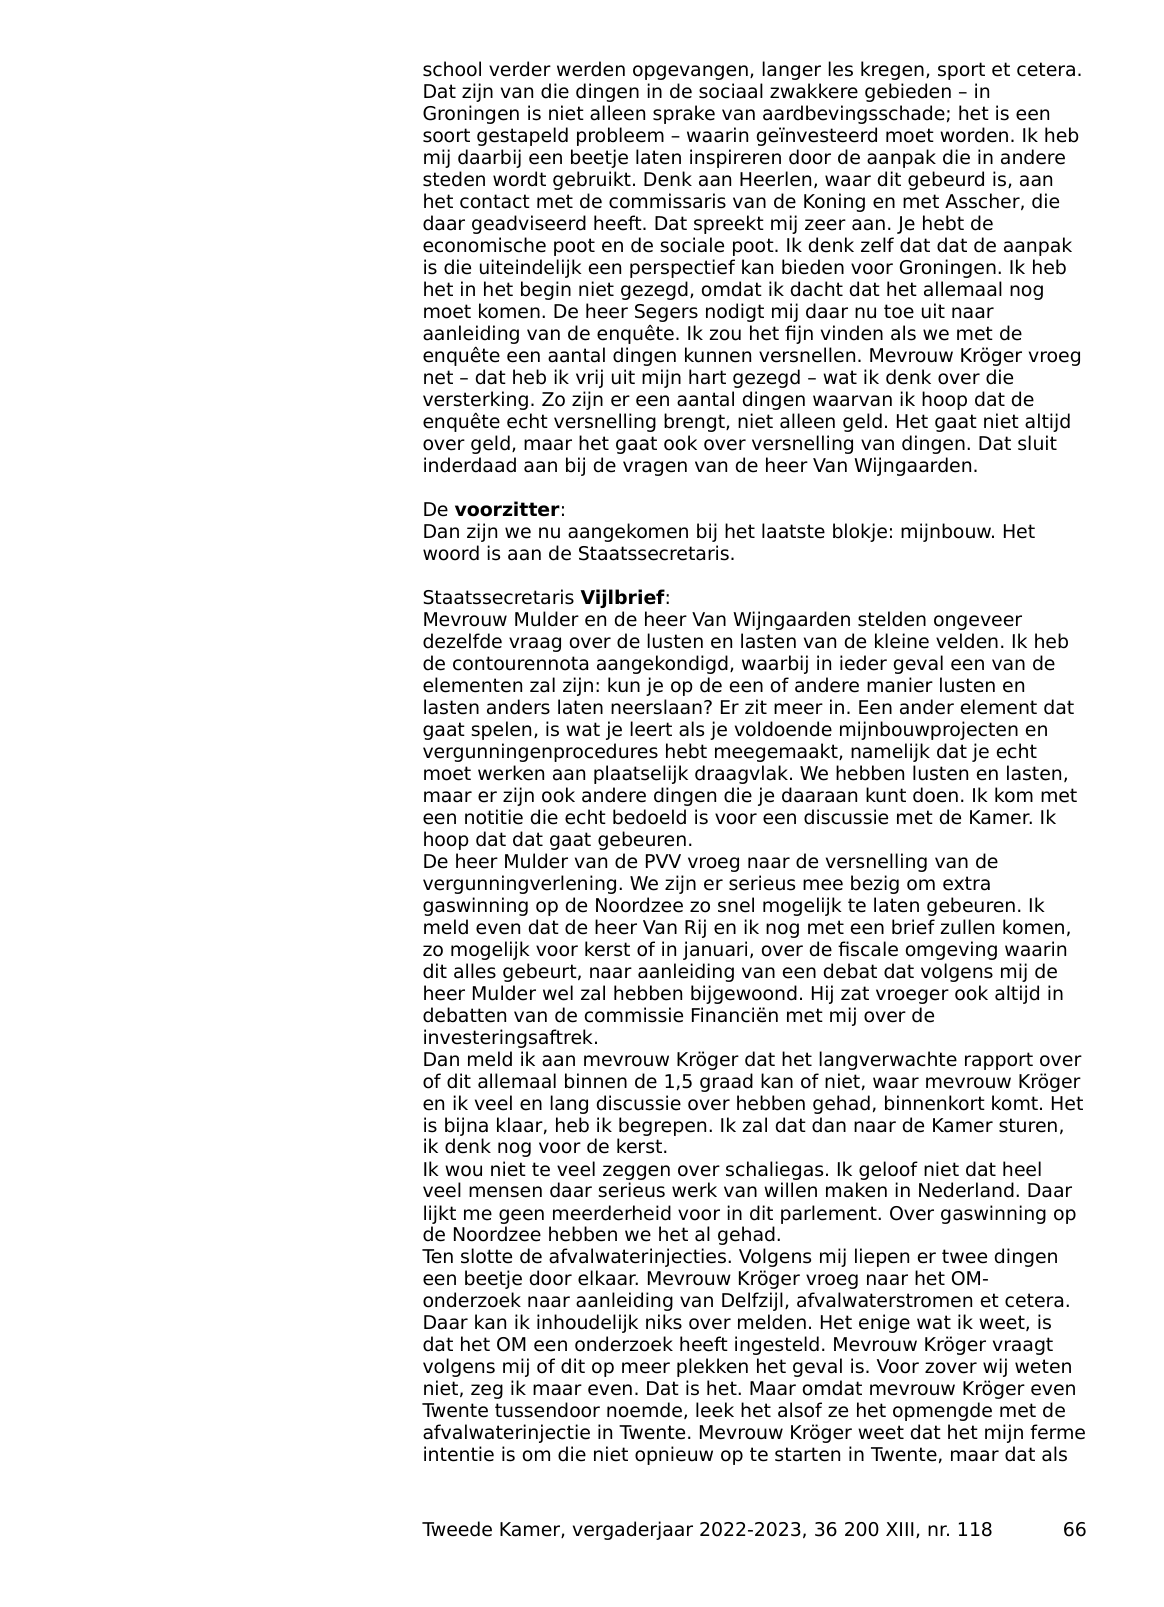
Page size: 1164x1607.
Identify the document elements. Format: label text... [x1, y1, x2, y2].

text De voorzitter: [422, 499, 1087, 521]
text Staatssecretaris Vijlbrief: [422, 587, 1087, 609]
text Dan zijn we nu aangekomen bij het laatste blokje: mijnbouw. Het woord is aan de Staatssecretaris. [422, 521, 1087, 565]
text Ten slotte de afvalwaterinjecties. Volgens mij liepen er twee dingen een beetje door elkaar. Mevrouw Kröger vroeg naar het OM-onderzoek naar aanleiding van Delfzijl, afvalwaterstromen et cetera. Daar kan ik inhoudelijk niks over melden. Het enige wat ik weet, is dat het OM een onderzoek heeft ingesteld. Mevrouw Kröger vraagt volgens mij of dit op meer plekken het geval is. Voor zover wij weten niet, zeg ik maar even. Dat is het. Maar omdat mevrouw Kröger even Twente tussendoor noemde, leek het alsof ze het opmengde met de afvalwaterinjectie in Twente. Mevrouw Kröger weet dat het mijn ferme intentie is om die niet opnieuw op te starten in Twente, maar dat als [422, 1246, 1087, 1466]
text school verder werden opgevangen, langer les kregen, sport et cetera. Dat zijn van die dingen in de sociaal zwakkere gebieden – in Groningen is niet alleen sprake van aardbevingsschade; het is een soort gestapeld probleem – waarin geïnvesteerd moet worden. Ik heb mij daarbij een beetje laten inspireren door de aanpak die in andere steden wordt gebruikt. Denk aan Heerlen, waar dit gebeurd is, aan het contact met de commissaris van de Koning en met Asscher, die daar geadviseerd heeft. Dat spreekt mij zeer aan. Je hebt de economische poot en de sociale poot. Ik denk zelf dat dat de aanpak is die uiteindelijk een perspectief kan bieden voor Groningen. Ik heb het in het begin niet gezegd, omdat ik dacht dat het allemaal nog moet komen. De heer Segers nodigt mij daar nu toe uit naar aanleiding van de enquête. Ik zou het fijn vinden als we met de enquête een aantal dingen kunnen versnellen. Mevrouw Kröger vroeg net – dat heb ik vrij uit mijn hart gezegd – wat ik denk over die versterking. Zo zijn er een aantal dingen waarvan ik hoop dat de enquête echt versnelling brengt, niet alleen geld. Het gaat niet altijd over geld, maar het gaat ook over versnelling van dingen. Dat sluit inderdaad aan bij de vragen van de heer Van Wijngaarden. [422, 59, 1087, 477]
text Dan meld ik aan mevrouw Kröger dat het langverwachte rapport over of dit allemaal binnen de 1,5 graad kan of niet, waar mevrouw Kröger en ik veel en lang discussie over hebben gehad, binnenkort komt. Het is bijna klaar, heb ik begrepen. Ik zal dat dan naar de Kamer sturen, ik denk nog voor de kerst. [422, 1048, 1087, 1158]
text Ik wou niet te veel zeggen over schaliegas. Ik geloof niet dat heel veel mensen daar serieus werk van willen maken in Nederland. Daar lijkt me geen meerderheid voor in dit parlement. Over gaswinning op de Noordzee hebben we het al gehad. [422, 1158, 1087, 1246]
text Mevrouw Mulder en de heer Van Wijngaarden stelden ongeveer dezelfde vraag over de lusten en lasten van de kleine velden. Ik heb de contourennota aangekondigd, waarbij in ieder geval een van de elementen zal zijn: kun je op de een of andere manier lusten en lasten anders laten neerslaan? Er zit meer in. Een ander element dat gaat spelen, is wat je leert als je voldoende mijnbouwprojecten en vergunningenprocedures hebt meegemaakt, namelijk dat je echt moet werken aan plaatselijk draagvlak. We hebben lusten en lasten, maar er zijn ook andere dingen die je daaraan kunt doen. Ik kom met een notitie die echt bedoeld is voor een discussie met de Kamer. Ik hoop dat dat gaat gebeuren. [422, 609, 1087, 851]
text De heer Mulder van de PVV vroeg naar de versnelling van de vergunningverlening. We zijn er serieus mee bezig om extra gaswinning op de Noordzee zo snel mogelijk te laten gebeuren. Ik meld even dat de heer Van Rij en ik nog met een brief zullen komen, zo mogelijk voor kerst of in januari, over de fiscale omgeving waarin dit alles gebeurt, naar aanleiding van een debat dat volgens mij de heer Mulder wel zal hebben bijgewoond. Hij zat vroeger ook altijd in debatten van de commissie Financiën met mij over de investeringsaftrek. [422, 851, 1087, 1048]
